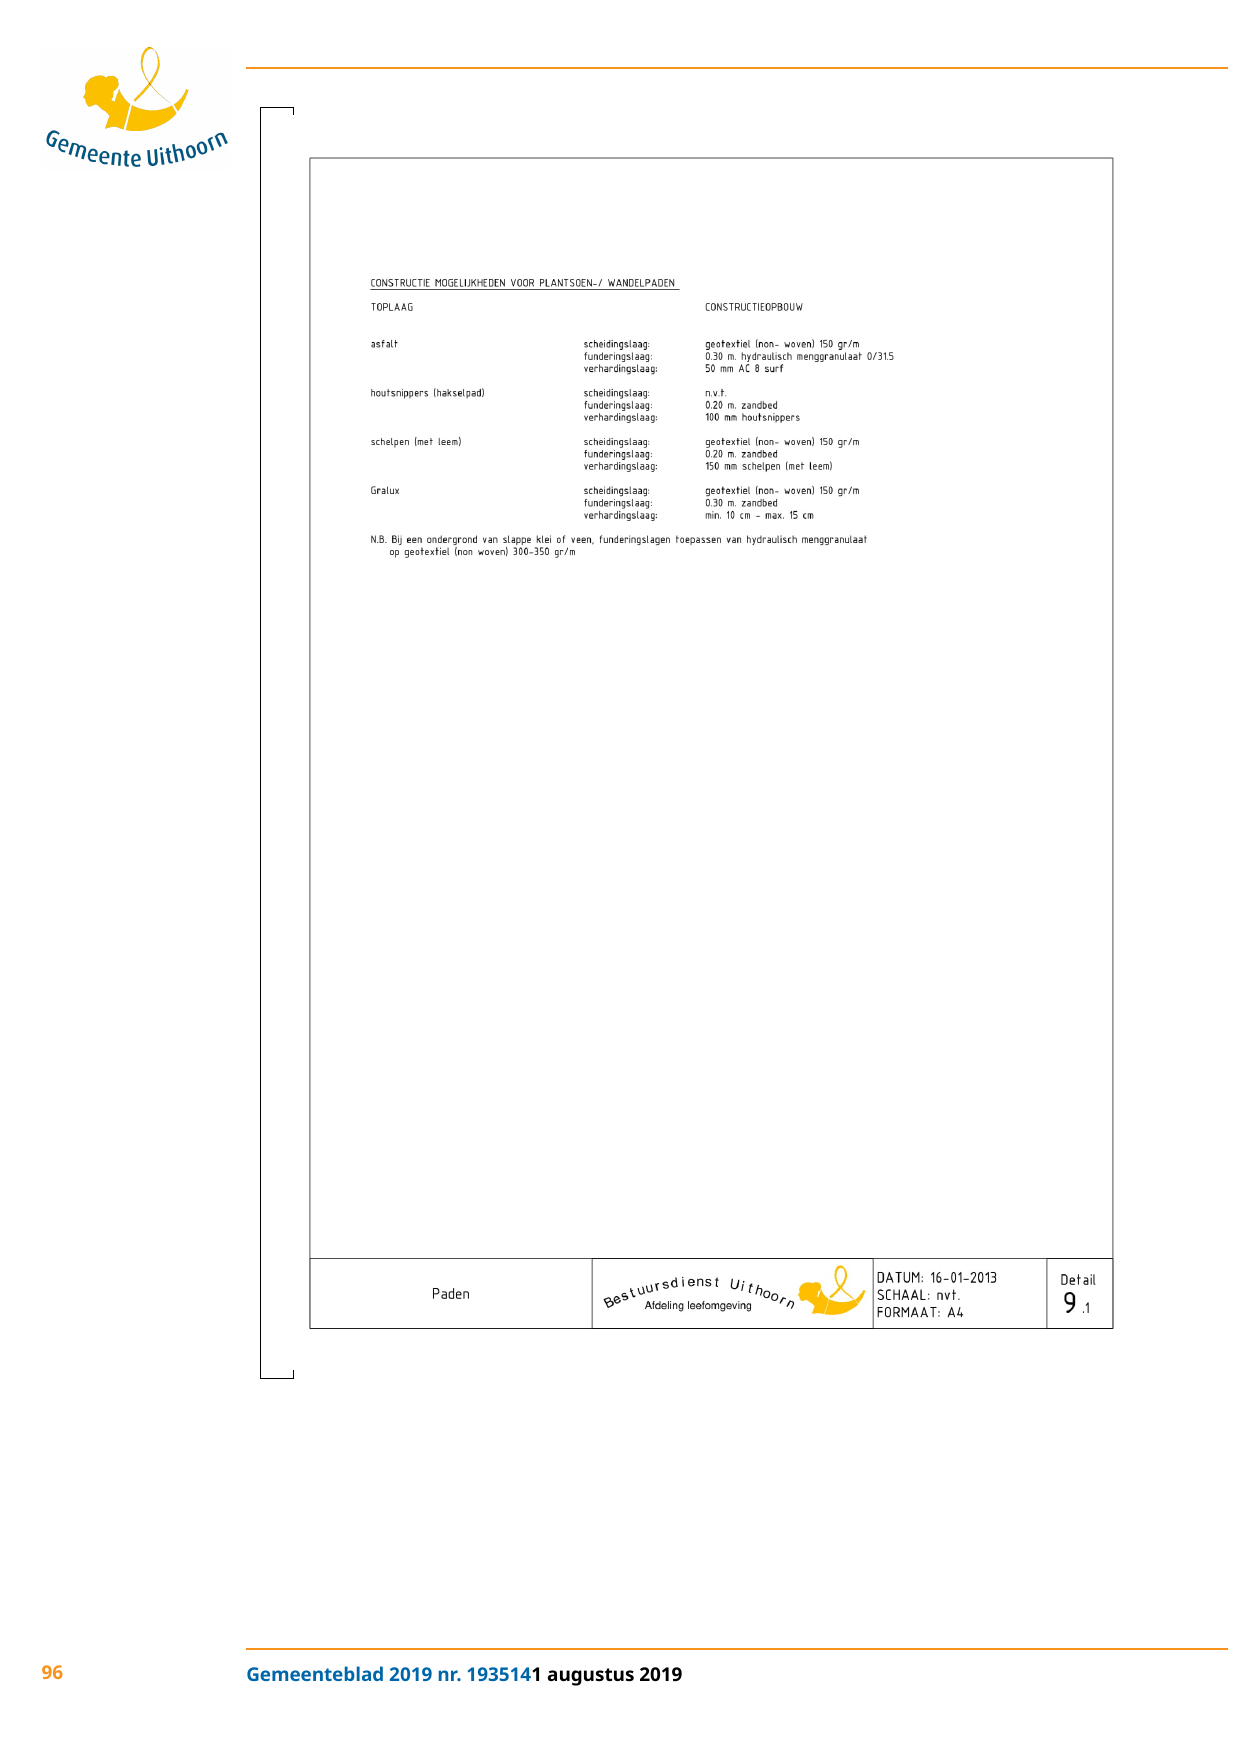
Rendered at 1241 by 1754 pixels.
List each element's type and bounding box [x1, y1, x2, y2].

picture [41, 47, 231, 172]
picture [268, 115, 1155, 1370]
